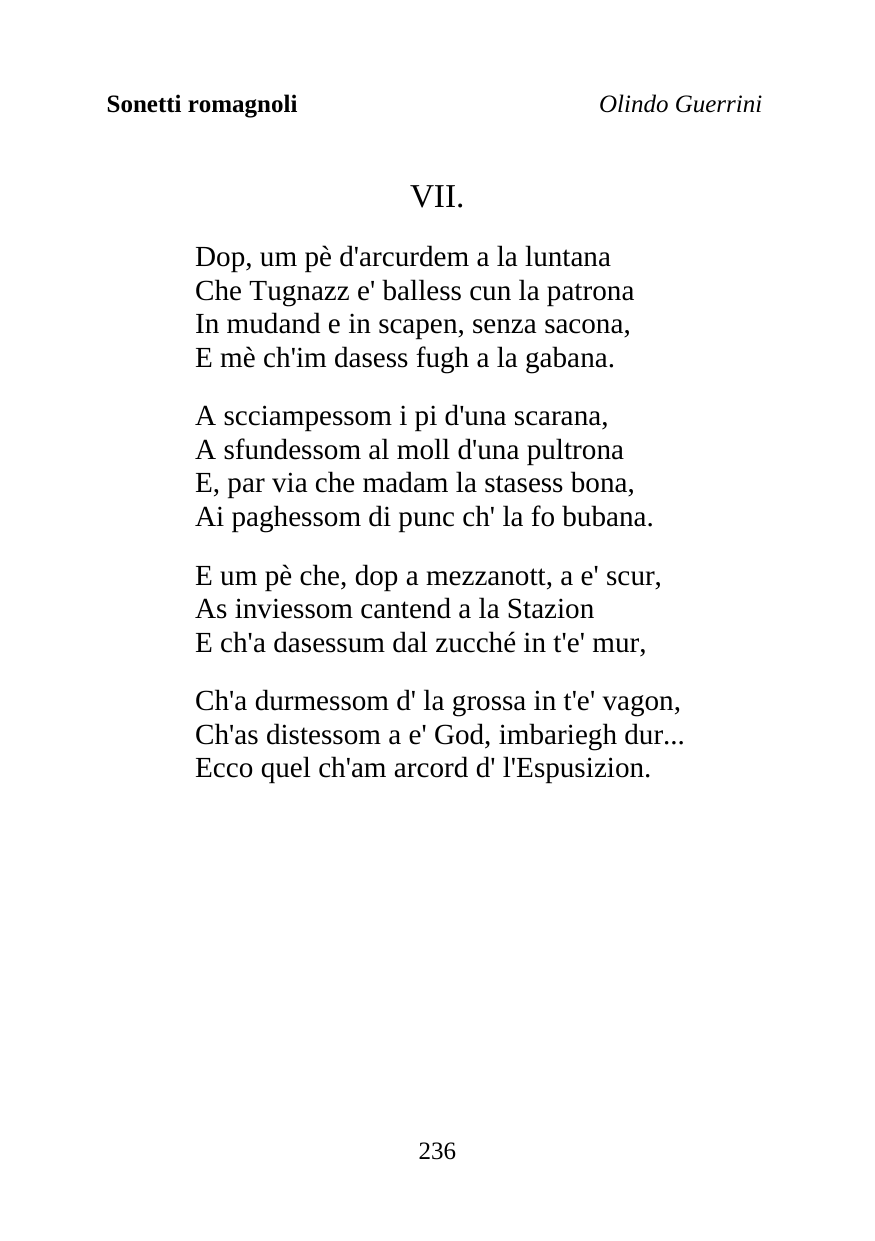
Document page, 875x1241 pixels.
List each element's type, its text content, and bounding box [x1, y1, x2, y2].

text Ch'a durmessom d' la grossa in t'e' vagon, Ch'as distessom a e' God, imbariegh dur... Ecco quel ch'am arcord d' l'Espusizion. [195, 683, 768, 784]
subtitle VII. [106, 176, 768, 214]
text Dop, um pè d'arcurdem a la luntana Che Tugnazz e' balless cun la patrona In mudand e in scapen, senza sacona, E mè ch'im dasess fugh a la gabana. [195, 239, 768, 373]
text A scciampessom i pi d'una scarana, A sfundessom al moll d'una pultrona E, par via che madam la stasess bona, Ai paghessom di punc ch' la fo bubana. [195, 398, 768, 533]
text E um pè che, dop a mezzanott, a e' scur, As inviessom cantend a la Stazion E ch'a dasessum dal zucché in t'e' mur, [195, 558, 768, 658]
